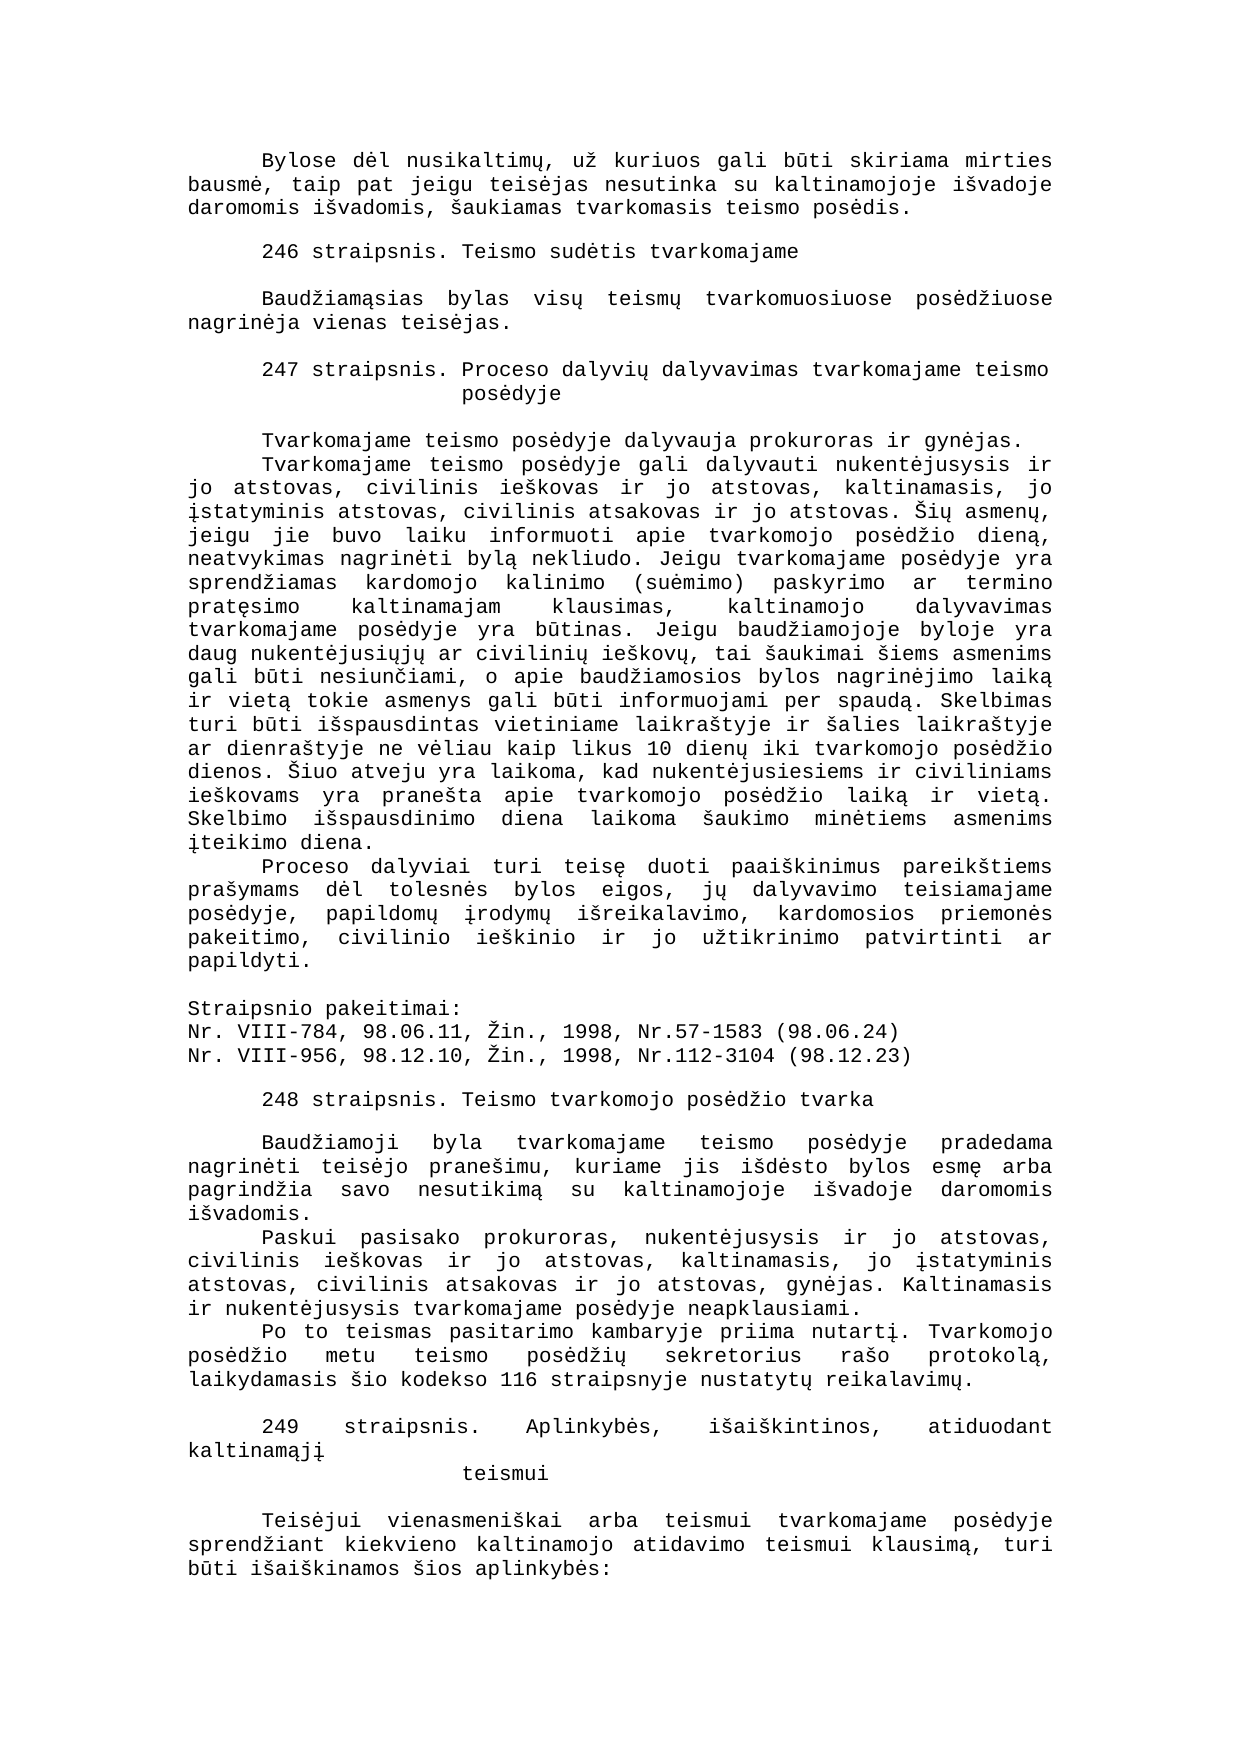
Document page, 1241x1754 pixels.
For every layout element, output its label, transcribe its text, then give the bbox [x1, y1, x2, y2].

text Paskui pasisako prokuroras, nukentėjusysis ir jo atstovas, civilinis ieškovas ir jo atstovas, kaltinamasis, jo įstatyminis atstovas, civilinis atsakovas ir jo atstovas, gynėjas. Kaltinamasis ir nukentėjusysis tvarkomajame posėdyje neapklausiami. [187, 1227, 1053, 1321]
text 248 straipsnis. Teismo tvarkomojo posėdžio tvarka [187, 1088, 1053, 1112]
text Bylose dėl nusikaltimų, už kuriuos gali būti skiriama mirties bausmė, taip pat jeigu teisėjas nesutinka su kaltinamojoje išvadoje daromomis išvadomis, šaukiamas tvarkomasis teismo posėdis. [187, 150, 1053, 221]
text Proceso dalyviai turi teisę duoti paaiškinimus pareikštiems prašymams dėl tolesnės bylos eigos, jų dalyvavimo teisiamajame posėdyje, papildomų įrodymų išreikalavimo, kardomosios priemonės pakeitimo, civilinio ieškinio ir jo užtikrinimo patvirtinti ar papildyti. [187, 856, 1053, 974]
text Po to teismas pasitarimo kambaryje priima nutartį. Tvarkomojo posėdžio metu teismo posėdžių sekretorius rašo protokolą, laikydamasis šio kodekso 116 straipsnyje nustatytų reikalavimų. [187, 1321, 1053, 1392]
text teismui [187, 1463, 1053, 1487]
text Baudžiamoji byla tvarkomajame teismo posėdyje pradedama nagrinėti teisėjo pranešimu, kuriame jis išdėsto bylos esmę arba pagrindžia savo nesutikimą su kaltinamojoje išvadoje daromomis išvadomis. [187, 1132, 1053, 1227]
text 249 straipsnis. Aplinkybės, išaiškintinos, atiduodant kaltinamąjį [187, 1416, 1053, 1463]
text 247 straipsnis. Proceso dalyvių dalyvavimas tvarkomajame teismo [187, 359, 1053, 383]
text Nr. VIII-956, 98.12.10, Žin., 1998, Nr.112-3104 (98.12.23) [187, 1045, 1053, 1068]
text posėdyje [187, 383, 1053, 406]
text Teisėjui vienasmeniškai arba teismui tvarkomajame posėdyje sprendžiant kiekvieno kaltinamojo atidavimo teismui klausimą, turi būti išaiškinamos šios aplinkybės: [187, 1511, 1053, 1581]
text Tvarkomajame teismo posėdyje dalyvauja prokuroras ir gynėjas. [187, 430, 1053, 454]
text Nr. VIII-784, 98.06.11, Žin., 1998, Nr.57-1583 (98.06.24) [187, 1021, 1053, 1045]
text 246 straipsnis. Teismo sudėtis tvarkomajame [187, 241, 1053, 264]
text Baudžiamąsias bylas visų teismų tvarkomuosiuose posėdžiuose nagrinėja vienas teisėjas. [187, 288, 1053, 336]
text Straipsnio pakeitimai: [187, 998, 1053, 1021]
text Tvarkomajame teismo posėdyje gali dalyvauti nukentėjusysis ir jo atstovas, civilinis ieškovas ir jo atstovas, kaltinamasis, jo įstatyminis atstovas, civilinis atsakovas ir jo atstovas. Šių asmenų, jeigu jie buvo laiku informuoti apie tvarkomojo posėdžio dieną, neatvykimas nagrinėti bylą nekliudo. Jeigu tvarkomajame posėdyje yra sprendžiamas kardomojo kalinimo (suėmimo) paskyrimo ar termino pratęsimo kaltinamajam klausimas, kaltinamojo dalyvavimas tvarkomajame posėdyje yra būtinas. Jeigu baudžiamojoje byloje yra daug nukentėjusiųjų ar civilinių ieškovų, tai šaukimai šiems asmenims gali būti nesiunčiami, o apie baudžiamosios bylos nagrinėjimo laiką ir vietą tokie asmenys gali būti informuojami per spaudą. Skelbimas turi būti išspausdintas vietiniame laikraštyje ir šalies laikraštyje ar dienraštyje ne vėliau kaip likus 10 dienų iki tvarkomojo posėdžio dienos. Šiuo atveju yra laikoma, kad nukentėjusiesiems ir civiliniams ieškovams yra pranešta apie tvarkomojo posėdžio laiką ir vietą. Skelbimo išspausdinimo diena laikoma šaukimo minėtiems asmenims įteikimo diena. [187, 454, 1053, 856]
